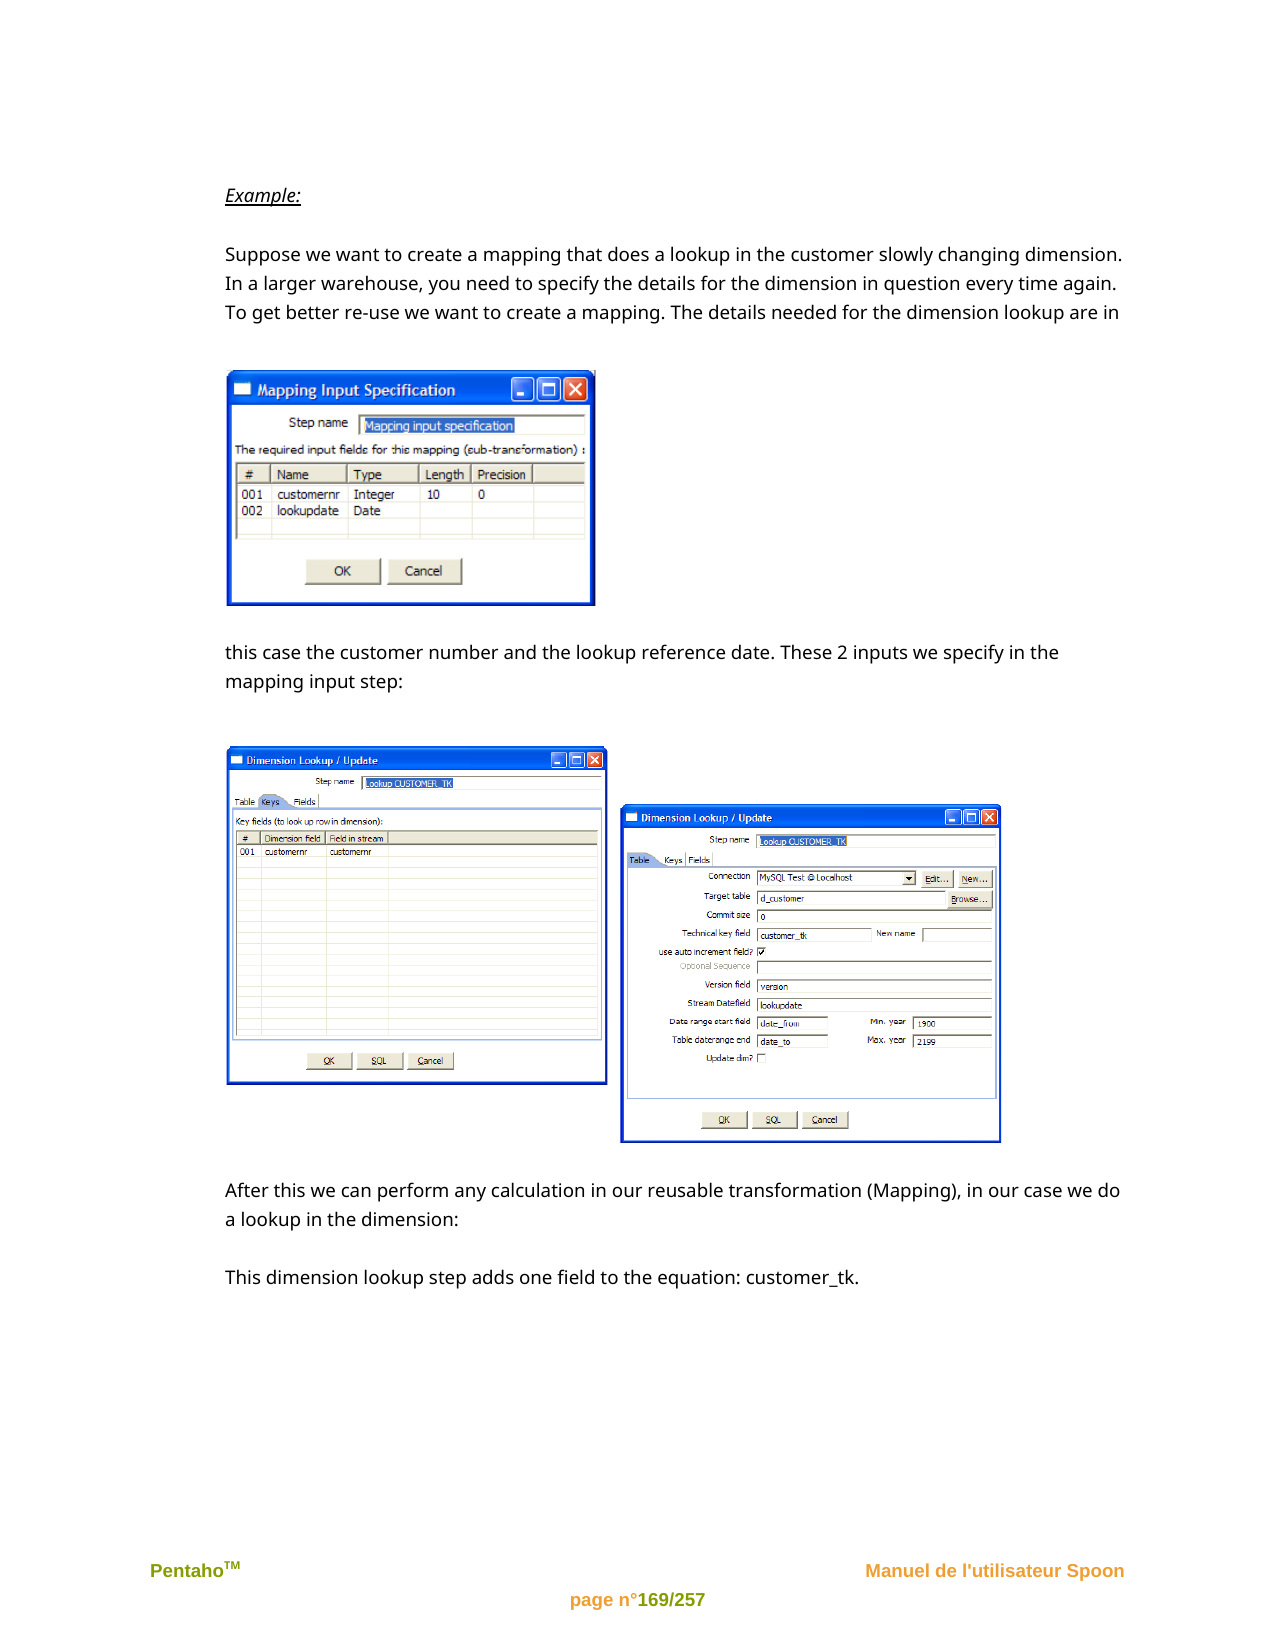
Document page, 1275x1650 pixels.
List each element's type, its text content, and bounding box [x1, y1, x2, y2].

text This dimension lookup step adds one field to the equation: customer_tk. [225, 1261, 1125, 1291]
text After this we can perform any calculation in our reusable transformation (Mapping), in our case we do a lookup in the dimension: [225, 724, 1125, 1232]
text Example: [225, 179, 1125, 209]
text Suppose we want to create a mapping that does a lookup in the customer slowly changing dimension. In a larger warehouse, you need to specify the details for the dimension in question every time again. To get better re-use we want to create a mapping. The details needed for the dimension lookup are in this case the customer number and the lookup reference date. These 2 inputs we specify in the mapping input step: [225, 238, 1125, 695]
